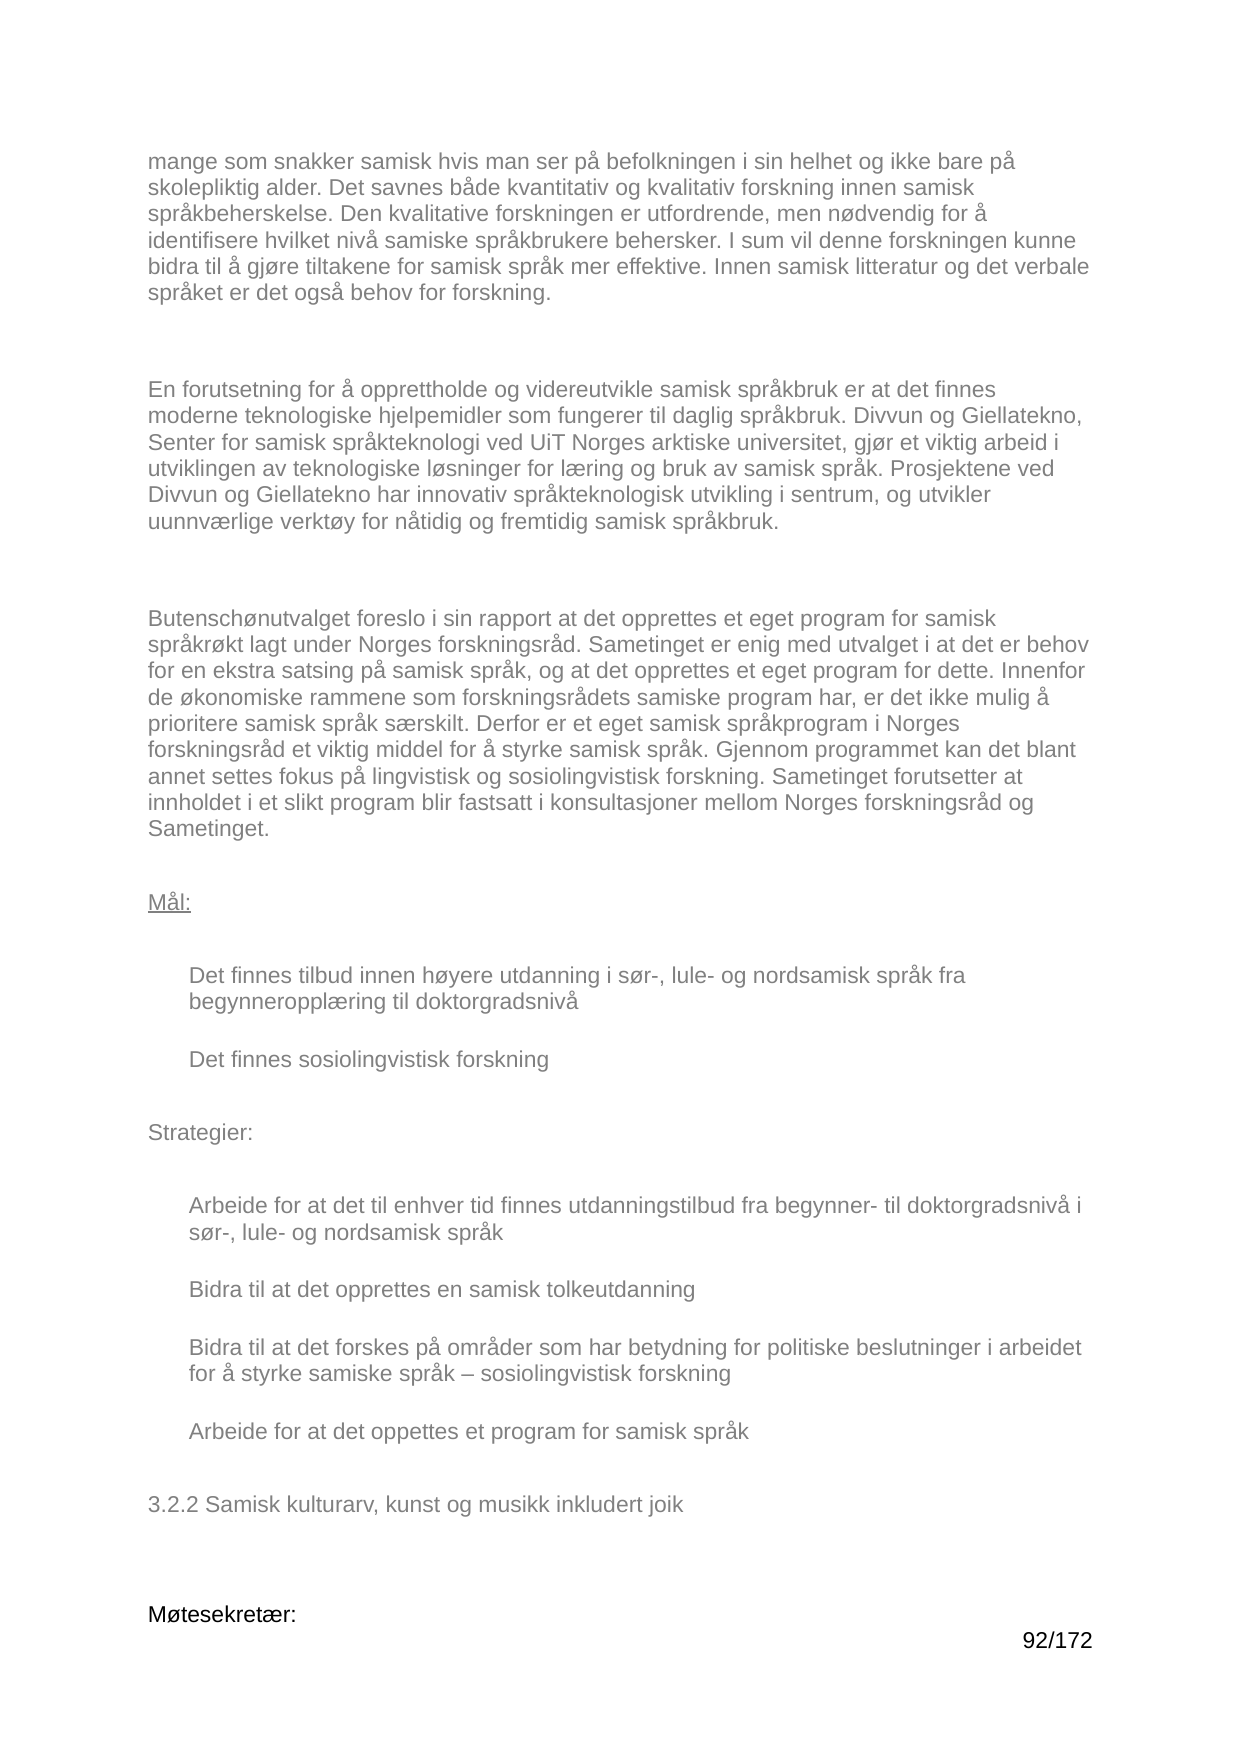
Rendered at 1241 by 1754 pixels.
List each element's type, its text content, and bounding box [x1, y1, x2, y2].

table_header mange som snakker samisk hvis man ser på befolkningen i sin helhet og ikke bare på skolepliktig alder. Det savnes både kvantitativ og kvalitativ forskning innen samisk språkbeherskelse. Den kvalitative forskningen er utfordrende, men nødvendig for å identifisere hvilket nivå samiske språkbrukere behersker. I sum vil denne forskningen kunne bidra til å gjøre tiltakene for samisk språk mer effektive. Innen samisk litteratur og det verbale språket er det også behov for forskning. En forutsetning for å opprettholde og videreutvikle samisk språkbruk er at det finnes moderne teknologiske hjelpemidler som fungerer til daglig språkbruk. Divvun og Giellatekno, Senter for samisk språkteknologi ved UiT Norges arktiske universitet, gjør et viktig arbeid i utviklingen av teknologiske løsninger for læring og bruk av samisk språk. Prosjektene ved Divvun og Giellatekno har innovativ språkteknologisk utvikling i sentrum, og utvikler uunnværlige verktøy for nåtidig og fremtidig samisk språkbruk. Butenschønutvalget foreslo i sin rapport at det opprettes et eget program for samisk språkrøkt lagt under Norges forskningsråd. Sametinget er enig med utvalget i at det er behov for en ekstra satsing på samisk språk, og at det opprettes et eget program for dette. Innenfor de økonomiske rammene som forskningsrådets samiske program har, er det ikke mulig å prioritere samisk språk særskilt. Derfor er et eget samisk språkprogram i Norges forskningsråd et viktig middel for å styrke samisk språk. Gjennom programmet kan det blant annet settes fokus på lingvistisk og sosiolingvistisk forskning. Sametinget forutsetter at innholdet i et slikt program blir fastsatt i konsultasjoner mellom Norges forskningsråd og Sametinget. Mål: Det finnes tilbud innen høyere utdanning i sør-, lule- og nordsamisk språk fra begynneropplæring til doktorgradsnivå Det finnes sosiolingvistisk forskning Strategier: Arbeide for at det til enhver tid finnes utdanningstilbud fra begynner- til doktorgradsnivå i sør-, lule- og nordsamisk språk Bidra til at det opprettes en samisk tolkeutdanning Bidra til at det forskes på områder som har betydning for politiske beslutninger i arbeidet for å styrke samiske språk – sosiolingvistisk forskning Arbeide for at det oppettes et program for samisk språk 3.2.2 Samisk kulturarv, kunst og musikk inkludert joik [136, 148, 1104, 1588]
